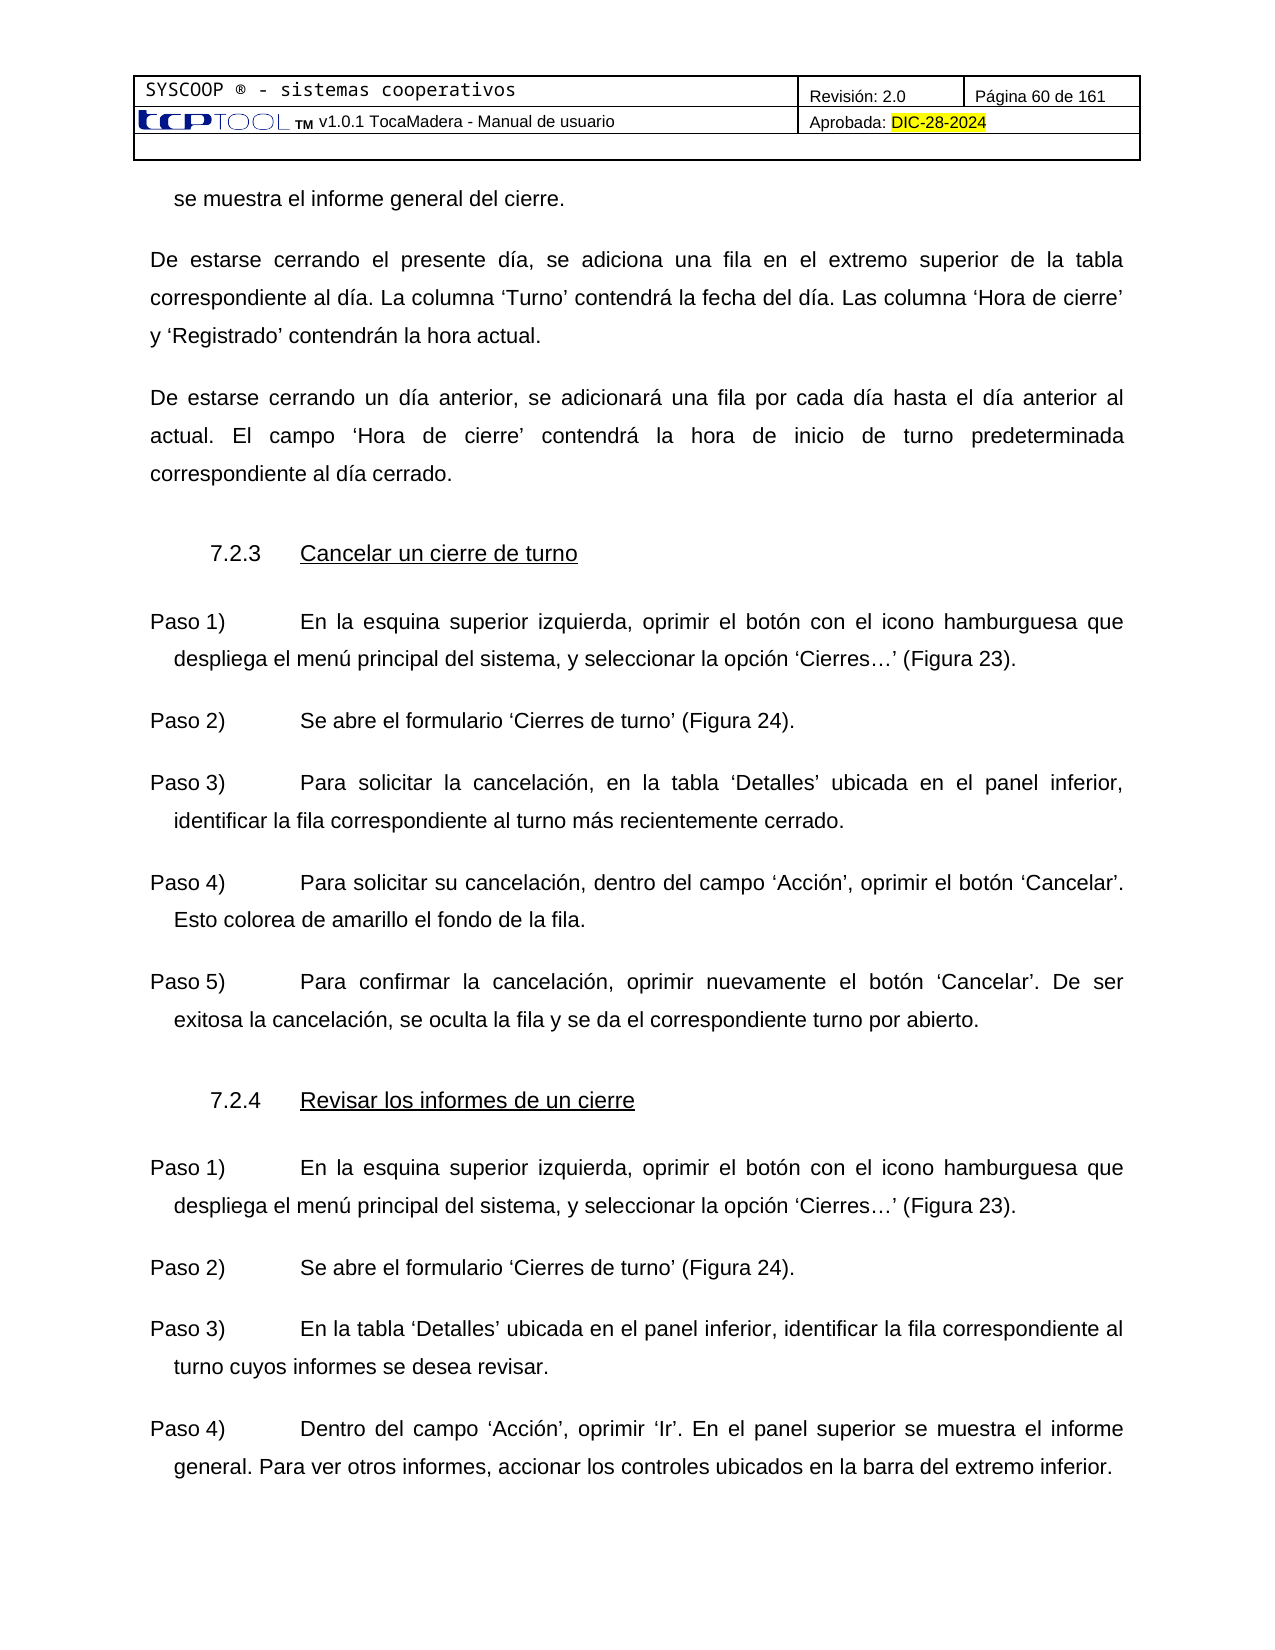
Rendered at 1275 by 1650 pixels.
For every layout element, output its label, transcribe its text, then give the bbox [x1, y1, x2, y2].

list En la esquina superior izquierda, oprimir el botón con el icono hamburguesa que despliega el menú principal del sistema, y seleccionar la opción ‘Cierres…’ (Figura 23). [150, 1155, 1125, 1218]
list En la tabla ‘Detalles’ ubicada en el panel inferior, identificar la fila correspondiente al turno cuyos informes se desea revisar. [150, 1316, 1125, 1379]
text De estarse cerrando un día anterior, se adicionará una fila por cada día hasta el día anterior al actual. El campo ‘Hora de cierre’ contendrá la hora de inicio de turno predeterminada correspondiente al día cerrado. [150, 385, 1125, 486]
list Se abre el formulario ‘Cierres de turno’ (Figura 24). [150, 1254, 1125, 1280]
list Para confirmar la cancelación, oprimir nuevamente el botón ‘Cancelar’. De ser exitosa la cancelación, se oculta la fila y se da el correspondiente turno por abierto. [150, 969, 1125, 1032]
list Para solicitar su cancelación, dentro del campo ‘Acción’, oprimir el botón ‘Cancelar’. Esto colorea de amarillo el fondo de la fila. [150, 869, 1125, 932]
list Para solicitar la cancelación, en la tabla ‘Detalles’ ubicada en el panel inferior, identificar la fila correspondiente al turno más recientemente cerrado. [150, 770, 1125, 833]
list se muestra el informe general del cierre. [150, 186, 1125, 211]
text De estarse cerrando el presente día, se adiciona una fila en el extremo superior de la tabla correspondiente al día. La columna ‘Turno’ contendrá la fecha del día. Las columna ‘Hora de cierre’ y ‘Registrado’ contendrán la hora actual. [150, 247, 1125, 348]
list Se abre el formulario ‘Cierres de turno’ (Figura 24). [150, 708, 1125, 733]
list Dentro del campo ‘Acción’, oprimir ‘Ir’. En el panel superior se muestra el informe general. Para ver otros informes, accionar los controles ubicados en la barra del extremo inferior. [150, 1416, 1125, 1479]
subtitle Cancelar un cierre de turno [210, 540, 1125, 567]
list En la esquina superior izquierda, oprimir el botón con el icono hamburguesa que despliega el menú principal del sistema, y seleccionar la opción ‘Cierres…’ (Figura 23). [150, 608, 1125, 672]
picture [138, 110, 290, 130]
subtitle Revisar los informes de un cierre [210, 1087, 1125, 1113]
